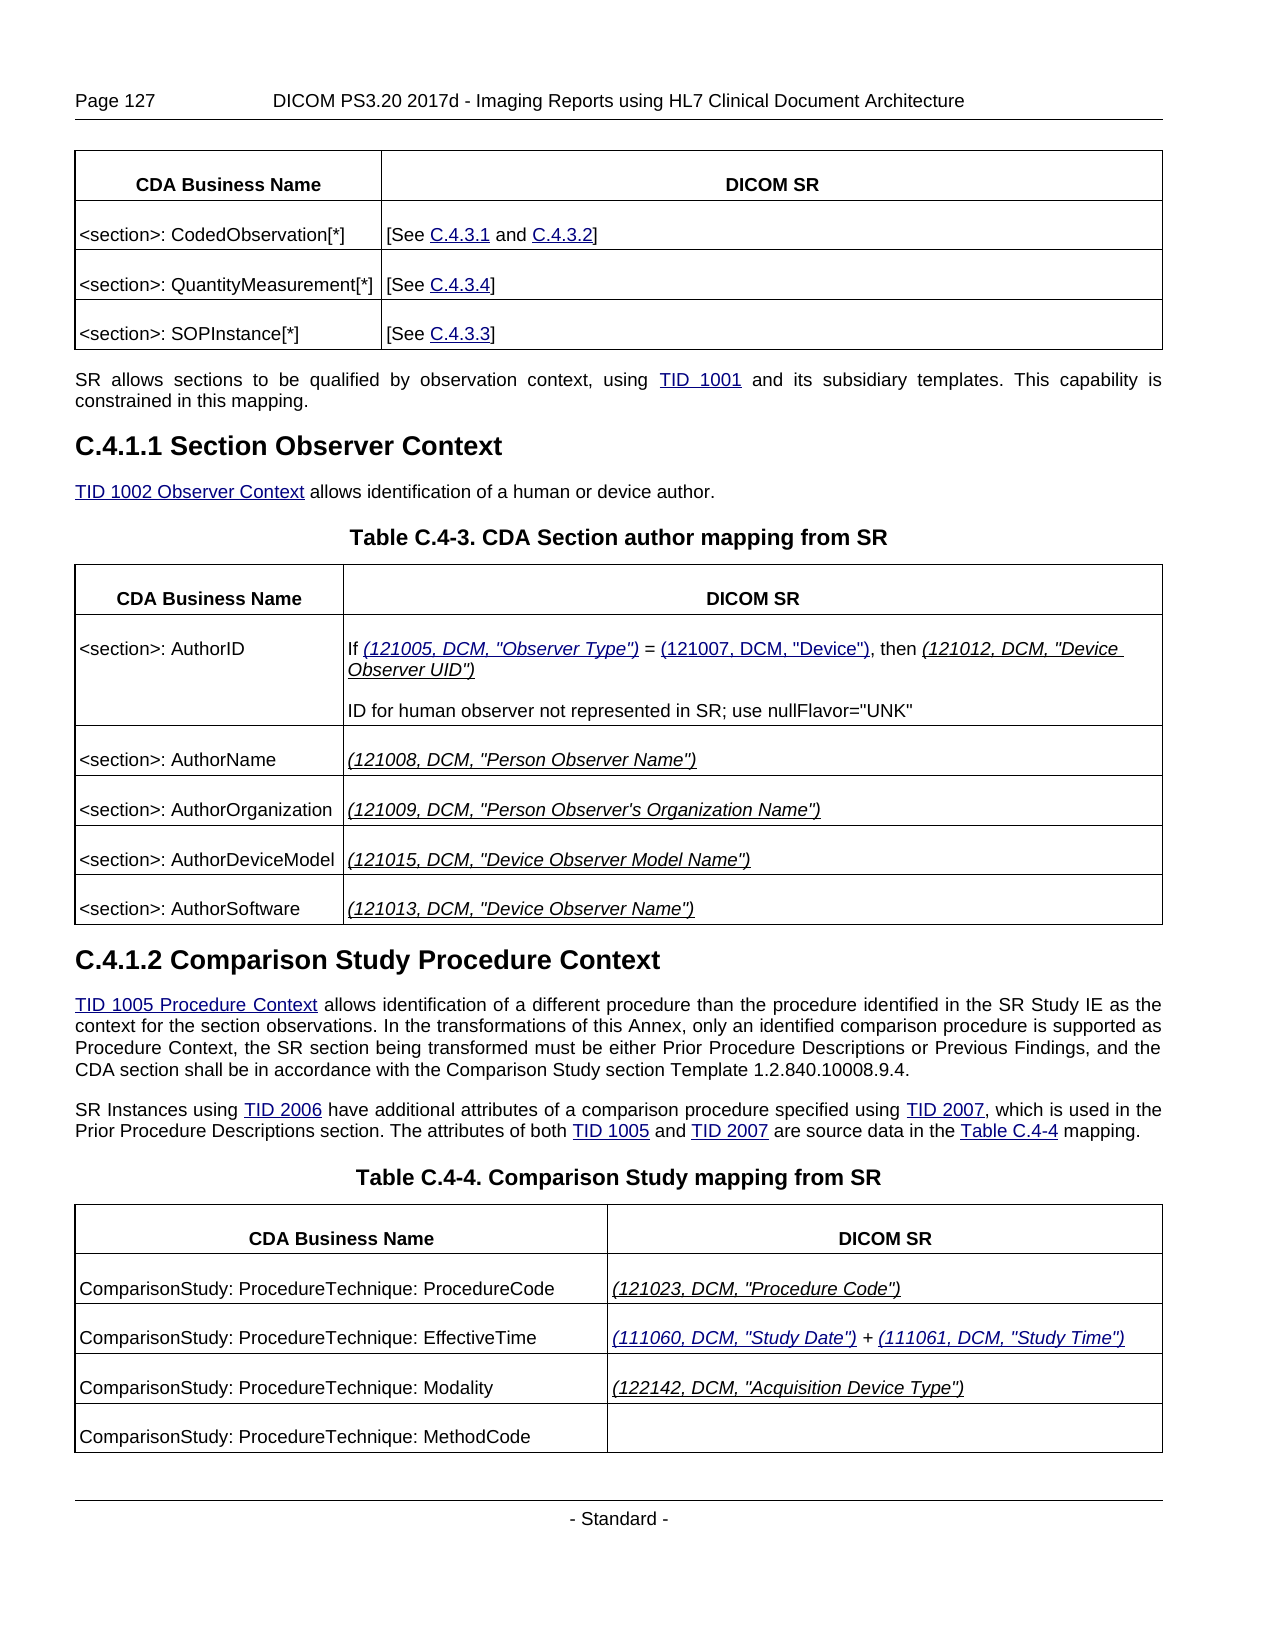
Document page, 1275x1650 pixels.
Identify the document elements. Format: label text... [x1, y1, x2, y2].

table_header DICOM SR [608, 1205, 1162, 1253]
table_header CDA Business Name [76, 151, 381, 200]
table_cell <section>: AuthorDeviceModel [76, 826, 343, 874]
text C.4.1.2 Comparison Study Procedure Context [75, 944, 1162, 975]
table_cell If (121005, DCM, "Observer Type") = (121007, DCM, "Device"), then (121012, DCM, "Device Observer UID") ID for human observer not represented in SR; use nullFlavor="UNK" [344, 615, 1162, 725]
table_cell [See C.4.3.1 and C.4.3.2] [382, 201, 1162, 249]
text TID 1002 Observer Context allows identification of a human or device author. [75, 480, 1162, 502]
table_cell (121008, DCM, "Person Observer Name") [344, 726, 1162, 775]
table_cell <section>: SOPInstance[*] [76, 300, 381, 349]
text C.4.1.1 Section Observer Context [75, 430, 1162, 462]
table_cell (121023, DCM, "Procedure Code") [608, 1254, 1162, 1303]
table_cell <section>: AuthorID [76, 615, 343, 725]
text TID 1005 Procedure Context allows identification of a different procedure than the procedure identified in the SR Study IE as the context for the section observations. In the transformations of this Annex, only an identified comparison procedure is supported as Procedure Context, the SR section being transformed must be either Prior Procedure Descriptions or Previous Findings, and the CDA section shall be in accordance with the Comparison Study section Template 1.2.840.10008.9.4. [75, 994, 1162, 1080]
table_cell <section>: AuthorName [76, 726, 343, 775]
table_cell (122142, DCM, "Acquisition Device Type") [608, 1354, 1162, 1402]
text Table C.4-4. Comparison Study mapping from SR [75, 1164, 1162, 1190]
table_header CDA Business Name [76, 1205, 607, 1253]
text SR Instances using TID 2006 have additional attributes of a comparison procedure specified using TID 2007, which is used in the Prior Procedure Descriptions section. The attributes of both TID 1005 and TID 2007 are source data in the Table C.4-4 mapping. [75, 1099, 1162, 1142]
table_cell <section>: CodedObservation[*] [76, 201, 381, 249]
table_cell [See C.4.3.3] [382, 300, 1162, 349]
table_cell ComparisonStudy: ProcedureTechnique: EffectiveTime [76, 1304, 607, 1353]
table_cell (121009, DCM, "Person Observer's Organization Name") [344, 776, 1162, 824]
table_cell <section>: QuantityMeasurement[*] [76, 250, 381, 299]
table_header DICOM SR [382, 151, 1162, 200]
table_cell [608, 1404, 1162, 1452]
table_cell ComparisonStudy: ProcedureTechnique: MethodCode [76, 1404, 607, 1452]
table_cell (111060, DCM, "Study Date") + (111061, DCM, "Study Time") [608, 1304, 1162, 1353]
text SR allows sections to be qualified by observation context, using TID 1001 and its subsidiary templates. This capability is constrained in this mapping. [75, 368, 1162, 412]
table_header DICOM SR [344, 565, 1162, 613]
table_cell ComparisonStudy: ProcedureTechnique: ProcedureCode [76, 1254, 607, 1303]
table_cell (121013, DCM, "Device Observer Name") [344, 875, 1162, 924]
table_cell <section>: AuthorOrganization [76, 776, 343, 824]
table_header CDA Business Name [76, 565, 343, 613]
table_cell ComparisonStudy: ProcedureTechnique: Modality [76, 1354, 607, 1402]
table_cell [See C.4.3.4] [382, 250, 1162, 299]
table_cell <section>: AuthorSoftware [76, 875, 343, 924]
table_cell (121015, DCM, "Device Observer Model Name") [344, 826, 1162, 874]
text Table C.4-3. CDA Section author mapping from SR [75, 524, 1162, 550]
